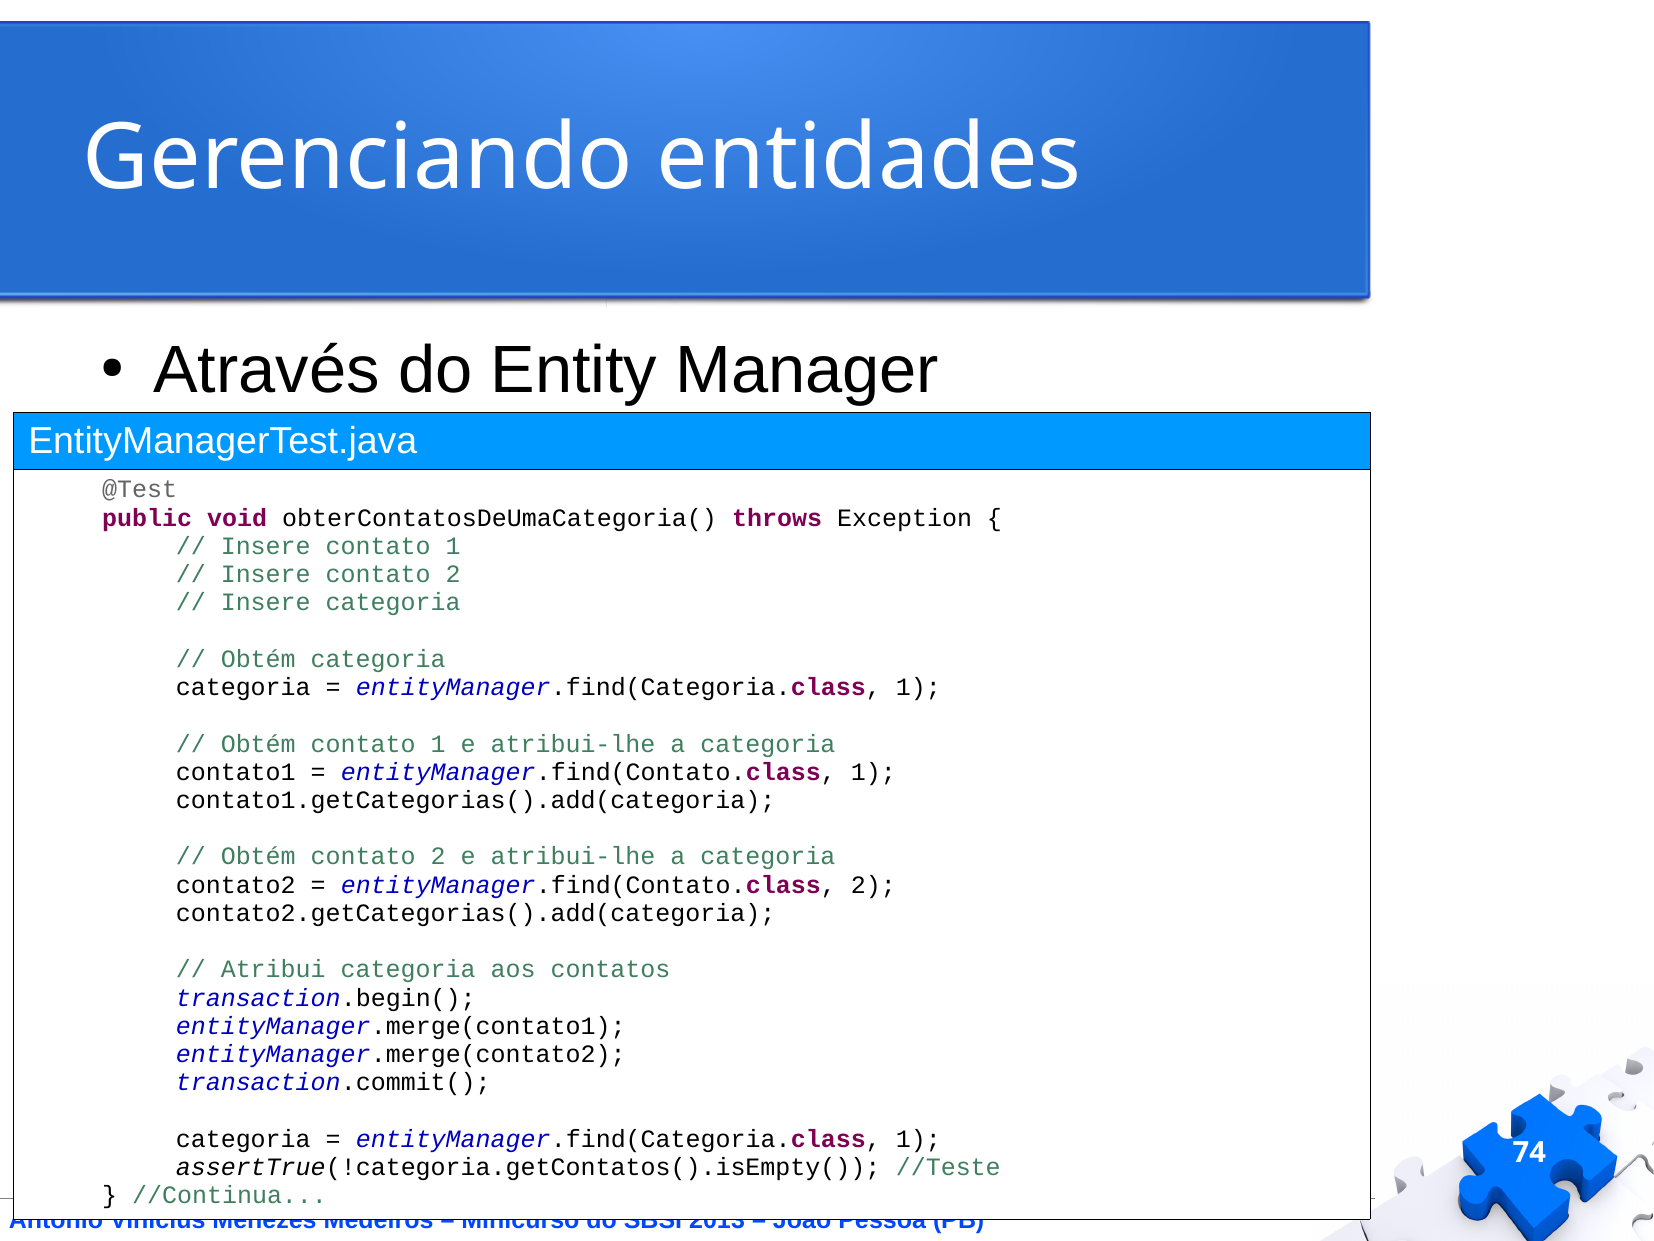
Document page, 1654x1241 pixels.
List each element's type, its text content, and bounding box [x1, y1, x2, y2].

table_cell @Test public void obterContatosDeUmaCategoria() throws Exception { // Insere contato 1 // Insere contato 2 // Insere categoria // Obtém categoria categoria = entityManager.find(Categoria.class, 1); // Obtém contato 1 e atribui-lhe a categoria contato1 = entityManager.find(Contato.class, 1); contato1.getCategorias().add(categoria); // Obtém contato 2 e atribui-lhe a categoria contato2 = entityManager.find(Contato.class, 2); contato2.getCategorias().add(categoria); // Atribui categoria aos contatos transaction.begin(); entityManager.merge(contato1); entityManager.merge(contato2); transaction.commit(); categoria = entityManager.find(Categoria.class, 1); assertTrue(!categoria.getContatos().isEmpty()); //Teste } //Continua... [14, 470, 1370, 1219]
list Através do Entity Manager [82, 332, 1356, 412]
picture [1311, 983, 1654, 1241]
table_header EntityManagerTest.java [14, 413, 1370, 469]
picture [0, 21, 1375, 307]
title Gerenciando entidades [82, 49, 1323, 257]
